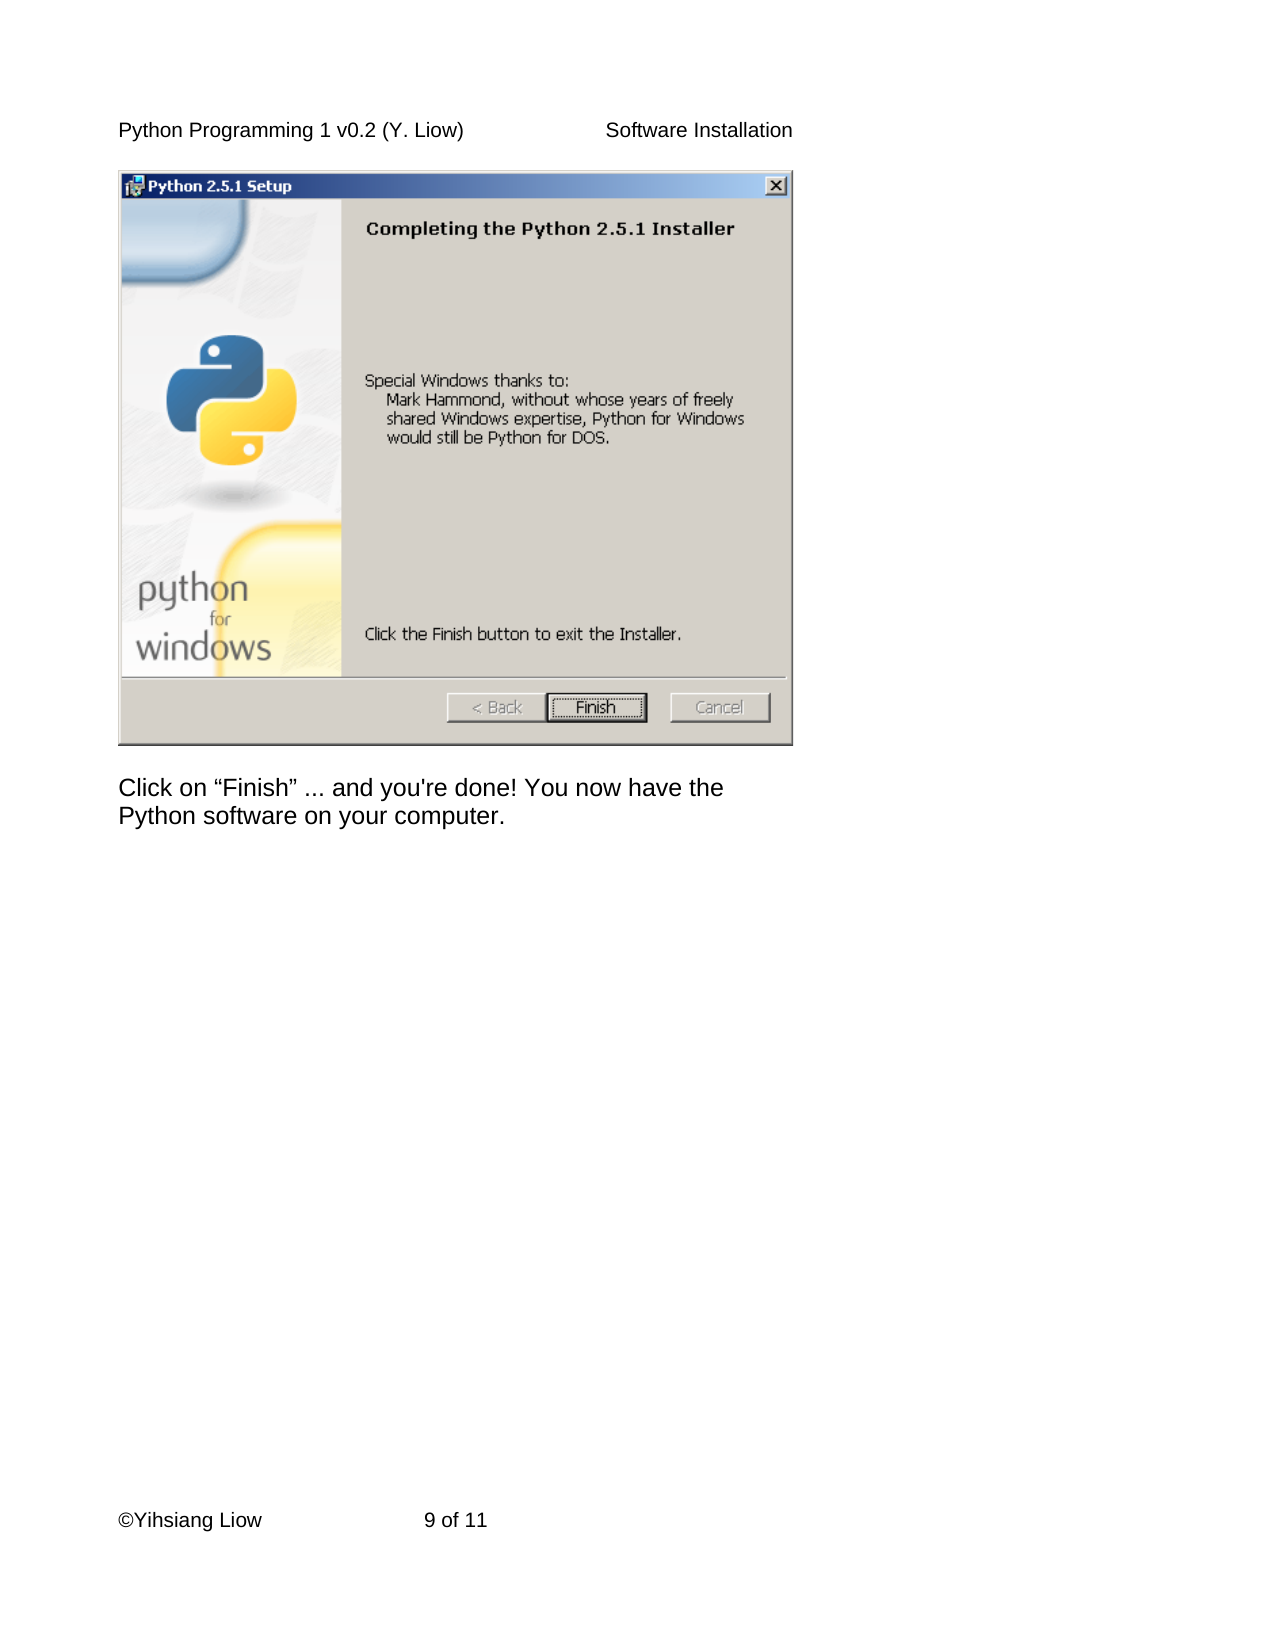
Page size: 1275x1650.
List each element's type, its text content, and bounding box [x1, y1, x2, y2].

picture [118, 170, 794, 746]
text Click on “Finish” ... and you're done! You now have the Python software on your computer. [118, 774, 793, 829]
